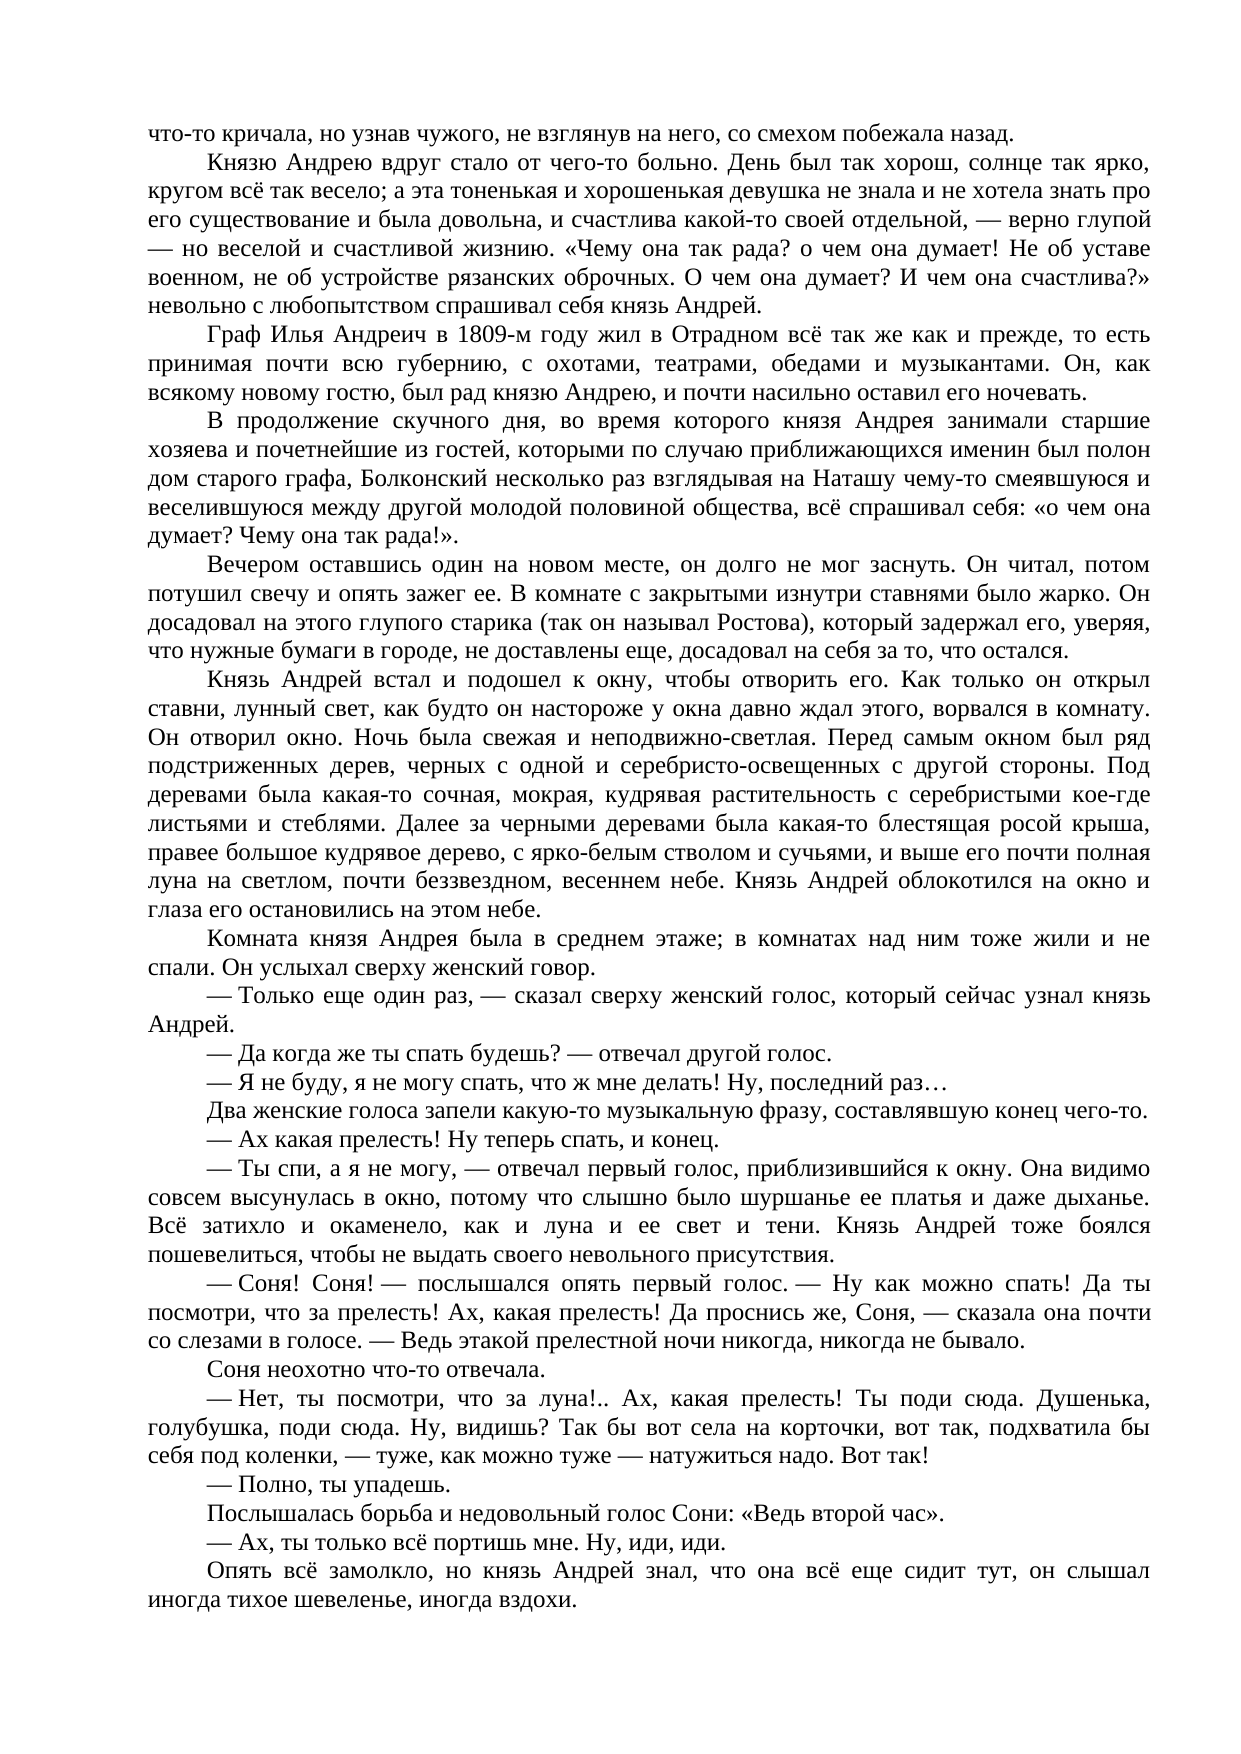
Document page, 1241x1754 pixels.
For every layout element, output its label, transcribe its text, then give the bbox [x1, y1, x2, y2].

text что-то кричала, но узнав чужого, не взглянув на него, со смехом побежала назад. [148, 118, 1152, 147]
text Опять всё замолкло, но князь Андрей знал, что она всё еще сидит тут, он слышал иногда тихое шевеленье, иногда вздохи. [148, 1556, 1152, 1613]
text Соня неохотно что-то отвечала. [148, 1354, 1152, 1383]
text — Да когда же ты спать будешь? — отвечал другой голос. [148, 1038, 1152, 1067]
text — Я не буду, я не могу спать, что ж мне делать! Ну, последний раз… [148, 1067, 1152, 1096]
text — Только еще один раз, — сказал сверху женский голос, который сейчас узнал князь Андрей. [148, 981, 1152, 1038]
text Послышалась борьба и недовольный голос Сони: «Ведь второй час». [148, 1498, 1152, 1527]
text — Полно, ты упадешь. [148, 1469, 1152, 1498]
text — Ах, ты только всё портишь мне. Ну, иди, иди. [148, 1527, 1152, 1556]
text Вечером оставшись один на новом месте, он долго не мог заснуть. Он читал, потом потушил свечу и опять зажег ее. В комнате с закрытыми изнутри ставнями было жарко. Он досадовал на этого глупого старика (так он называл Ростова), который задержал его, уверяя, что нужные бумаги в городе, не доставлены еще, досадовал на себя за то, что остался. [148, 549, 1152, 664]
text Князь Андрей встал и подошел к окну, чтобы отворить его. Как только он открыл ставни, лунный свет, как будто он настороже у окна давно ждал этого, ворвался в комнату. Он отворил окно. Ночь была свежая и неподвижно-светлая. Перед самым окном был ряд подстриженных дерев, черных с одной и серебристо-освещенных с другой стороны. Под деревами была какая-то сочная, мокрая, кудрявая растительность с серебристыми кое-где листьями и стеблями. Далее за черными деревами была какая-то блестящая росой крыша, правее большое кудрявое дерево, с ярко-белым стволом и сучьями, и выше его почти полная луна на светлом, почти беззвездном, весеннем небе. Князь Андрей облокотился на окно и глаза его остановились на этом небе. [148, 664, 1152, 923]
text Князю Андрею вдруг стало от чего-то больно. День был так хорош, солнце так ярко, кругом всё так весело; а эта тоненькая и хорошенькая девушка не знала и не хотела знать про его существование и была довольна, и счастлива какой-то своей отдельной, — верно глупой — но веселой и счастливой жизнию. «Чему она так рада? о чем она думает! Не об уставе военном, не об устройстве рязанских оброчных. О чем она думает? И чем она счастлива?» невольно с любопытством спрашивал себя князь Андрей. [148, 147, 1152, 319]
text — Ах какая прелесть! Ну теперь спать, и конец. [148, 1124, 1152, 1153]
text Два женские голоса запели какую-то музыкальную фразу, составлявшую конец чего-то. [148, 1096, 1152, 1124]
text — Нет, ты посмотри, что за луна!.. Ах, какая прелесть! Ты поди сюда. Душенька, голубушка, поди сюда. Ну, видишь? Так бы вот села на корточки, вот так, подхватила бы себя под коленки, — туже, как можно туже — натужиться надо. Вот так! [148, 1383, 1152, 1469]
text — Соня! Соня! — послышался опять первый голос. — Ну как можно спать! Да ты посмотри, что за прелесть! Ах, какая прелесть! Да проснись же, Соня, — сказала она почти со слезами в голосе. — Ведь этакой прелестной ночи никогда, никогда не бывало. [148, 1268, 1152, 1354]
text В продолжение скучного дня, во время которого князя Андрея занимали старшие хозяева и почетнейшие из гостей, которыми по случаю приближающихся именин был полон дом старого графа, Болконский несколько раз взглядывая на Наташу чему-то смеявшуюся и веселившуюся между другой молодой половиной общества, всё спрашивал себя: «о чем она думает? Чему она так рада!». [148, 406, 1152, 549]
text — Ты спи, а я не могу, — отвечал первый голос, приблизившийся к окну. Она видимо совсем высунулась в окно, потому что слышно было шуршанье ее платья и даже дыханье. Всё затихло и окаменело, как и луна и ее свет и тени. Князь Андрей тоже боялся пошевелиться, чтобы не выдать своего невольного присутствия. [148, 1153, 1152, 1268]
text Комната князя Андрея была в среднем этаже; в комнатах над ним тоже жили и не спали. Он услыхал сверху женский говор. [148, 923, 1152, 981]
text Граф Илья Андреич в 1809-м году жил в Отрадном всё так же как и прежде, то есть принимая почти всю губернию, с охотами, театрами, обедами и музыкантами. Он, как всякому новому гостю, был рад князю Андрею, и почти насильно оставил его ночевать. [148, 319, 1152, 406]
